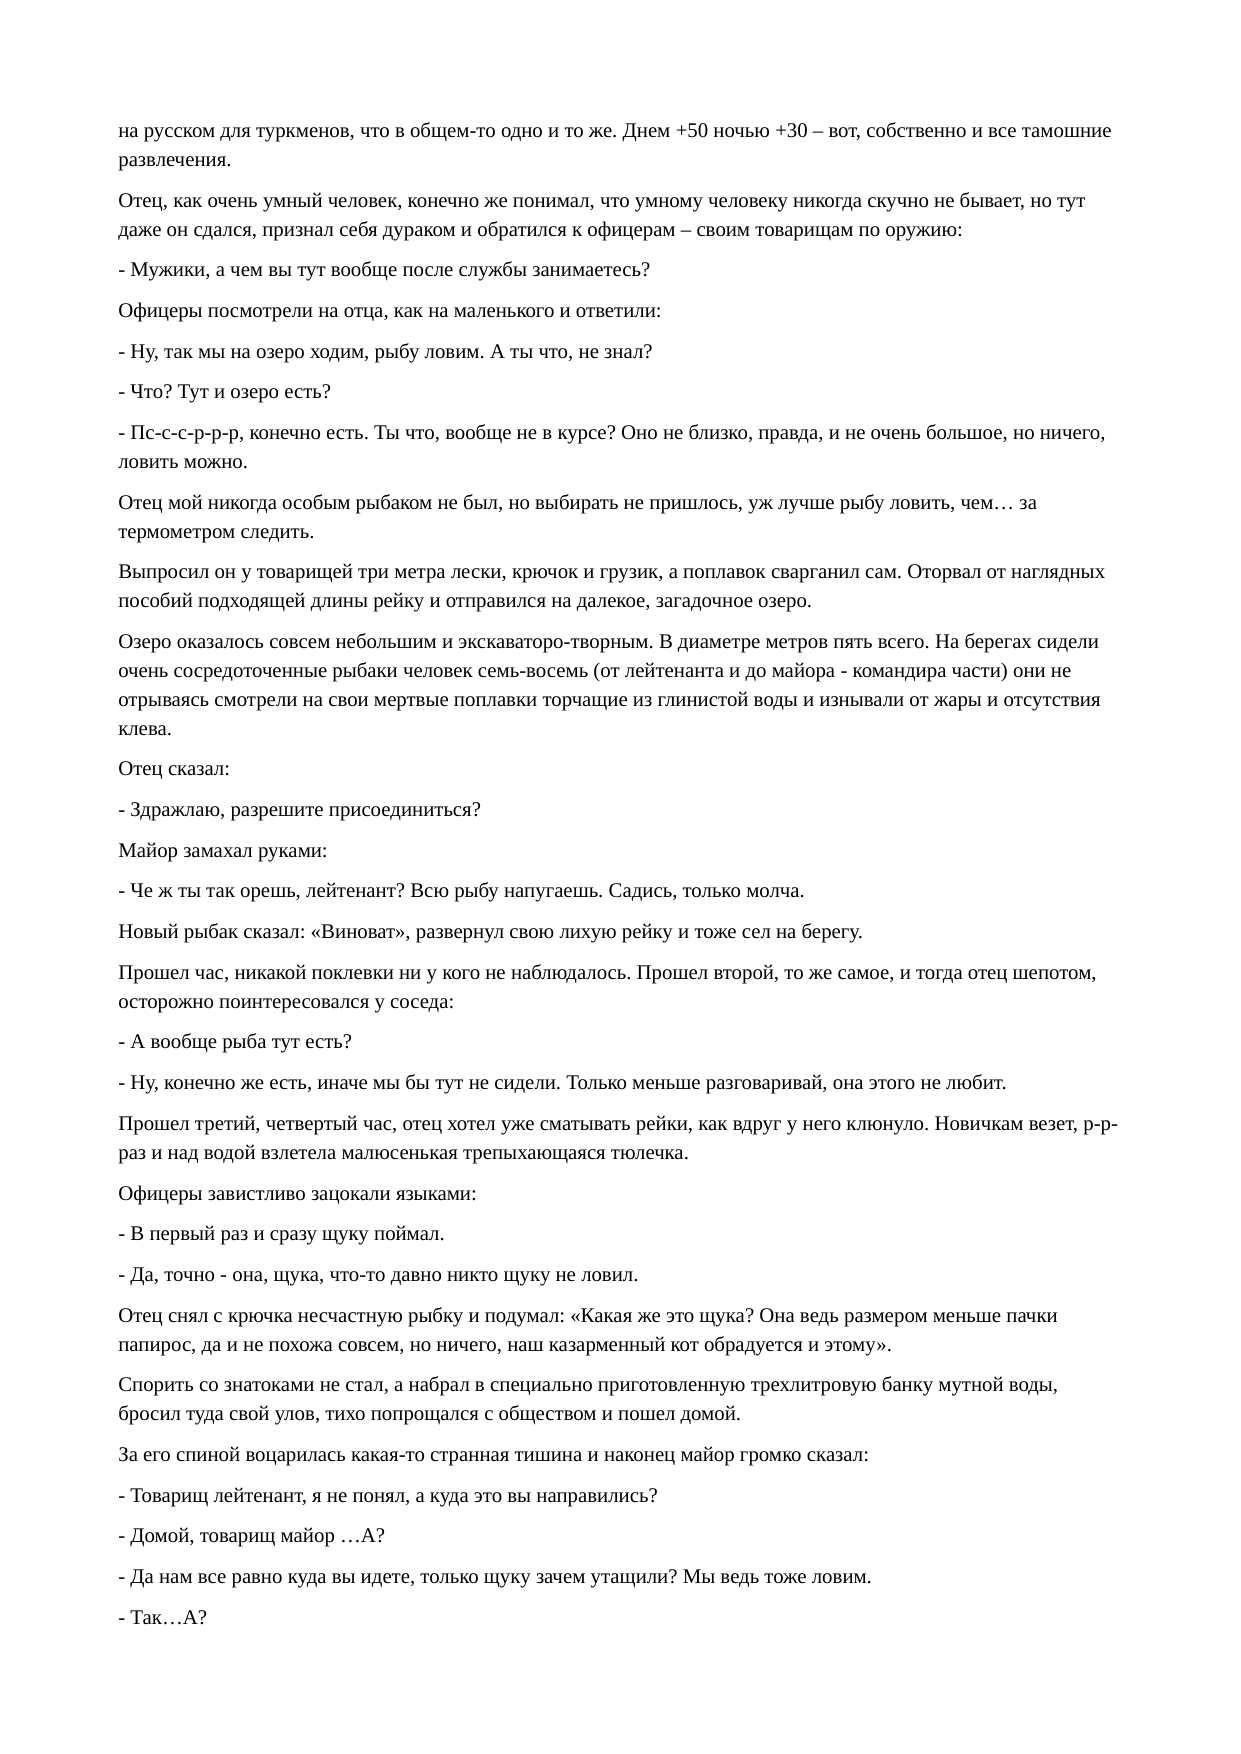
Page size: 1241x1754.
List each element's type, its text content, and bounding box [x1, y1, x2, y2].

text За его спиной воцарилась какая-то странная тишина и наконец майор громко сказал: [118, 1442, 1122, 1466]
text - Что? Тут и озеро есть? [118, 379, 1122, 403]
text - Да, точно - она, щука, что-то давно никто щуку не ловил. [118, 1262, 1122, 1286]
text - Че ж ты так орешь, лейтенант? Всю рыбу напугаешь. Садись, только молча. [118, 878, 1122, 902]
text Отец снял с крючка несчастную рыбку и подумал: «Какая же это щука? Она ведь размером меньше пачки папирос, да и не похожа совсем, но ничего, наш казарменный кот обрадуется и этому». [118, 1303, 1122, 1356]
text Офицеры завистливо зацокали языками: [118, 1181, 1122, 1204]
text - В первый раз и сразу щуку поймал. [118, 1221, 1122, 1245]
text Отец сказал: [118, 756, 1122, 780]
text на русском для туркменов, что в общем-то одно и то же. Днем +50 ночью +30 – вот, собственно и все тамошние развлечения. [118, 118, 1122, 171]
text - Здражлаю, разрешите присоединиться? [118, 797, 1122, 821]
text Прошел третий, четвертый час, отец хотел уже сматывать рейки, как вдруг у него клюнуло. Новичкам везет, р-р-раз и над водой взлетела малюсенькая трепыхающаяся тюлечка. [118, 1111, 1122, 1164]
text Майор замахал руками: [118, 838, 1122, 862]
text Офицеры посмотрели на отца, как на маленького и ответили: [118, 298, 1122, 322]
text Новый рыбак сказал: «Виноват», развернул свою лихую рейку и тоже сел на берегу. [118, 919, 1122, 943]
text Спорить со знатоками не стал, а набрал в специально приготовленную трехлитровую банку мутной воды, бросил туда свой улов, тихо попрощался с обществом и пошел домой. [118, 1372, 1122, 1425]
text - Домой, товарищ майор …А? [118, 1523, 1122, 1547]
text - Ну, конечно же есть, иначе мы бы тут не сидели. Только меньше разговаривай, она этого не любит. [118, 1070, 1122, 1094]
text Выпросил он у товарищей три метра лески, крючок и грузик, а поплавок сварганил сам. Оторвал от наглядных пособий подходящей длины рейку и отправился на далекое, загадочное озеро. [118, 559, 1122, 612]
text Прошел час, никакой поклевки ни у кого не наблюдалось. Прошел второй, то же самое, и тогда отец шепотом, осторожно поинтересовался у соседа: [118, 960, 1122, 1013]
text - Ну, так мы на озеро ходим, рыбу ловим. А ты что, не знал? [118, 339, 1122, 363]
text - А вообще рыба тут есть? [118, 1029, 1122, 1053]
text - Да нам все равно куда вы идете, только щуку зачем утащили? Мы ведь тоже ловим. [118, 1564, 1122, 1588]
text - Мужики, а чем вы тут вообще после службы занимаетесь? [118, 257, 1122, 281]
text Озеро оказалось совсем небольшим и экскаваторо-творным. В диаметре метров пять всего. На берегах сидели очень сосредоточенные рыбаки человек семь-восемь (от лейтенанта и до майора - командира части) они не отрываясь смотрели на свои мертвые поплавки торчащие из глинистой воды и изнывали от жары и отсутствия клева. [118, 629, 1122, 739]
text - Пс-с-с-р-р-р, конечно есть. Ты что, вообще не в курсе? Оно не близко, правда, и не очень большое, но ничего, ловить можно. [118, 420, 1122, 473]
text Отец, как очень умный человек, конечно же понимал, что умному человеку никогда скучно не бывает, но тут даже он сдался, признал себя дураком и обратился к офицерам – своим товарищам по оружию: [118, 188, 1122, 241]
text Отец мой никогда особым рыбаком не был, но выбирать не пришлось, уж лучше рыбу ловить, чем… за термометром следить. [118, 490, 1122, 543]
text - Товарищ лейтенант, я не понял, а куда это вы направились? [118, 1483, 1122, 1507]
text - Так…А? [118, 1605, 1122, 1629]
